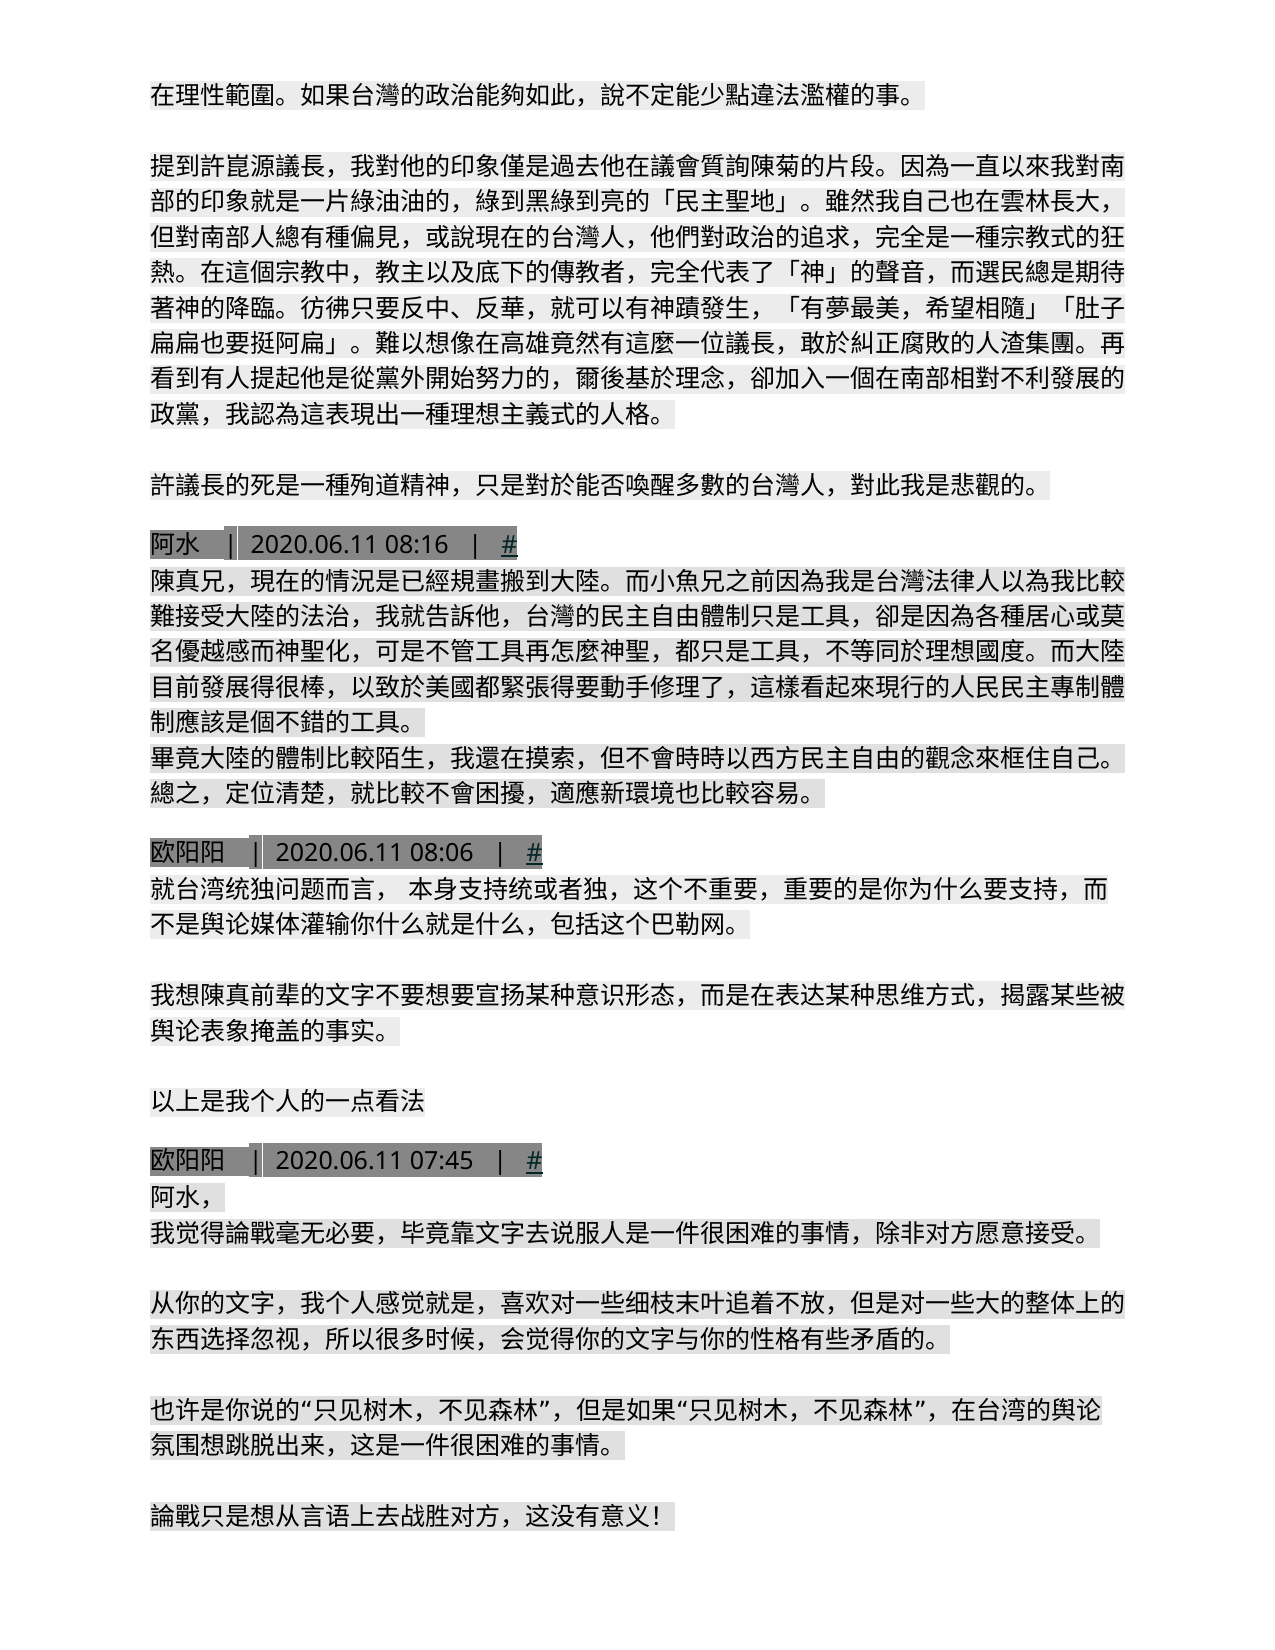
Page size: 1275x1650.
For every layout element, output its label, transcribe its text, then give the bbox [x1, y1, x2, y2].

text 在理性範圍。如果台灣的政治能夠如此，說不定能少點違法濫權的事。 提到許崑源議長，我對他的印象僅是過去他在議會質詢陳菊的片段。因為一直以來我對南部的印象就是一片綠油油的，綠到黑綠到亮的「民主聖地」。雖然我自己也在雲林長大，但對南部人總有種偏見，或說現在的台灣人，他們對政治的追求，完全是一種宗教式的狂熱。在這個宗教中，教主以及底下的傳教者，完全代表了「神」的聲音，而選民總是期待著神的降臨。彷彿只要反中、反華，就可以有神蹟發生，「有夢最美，希望相隨」「肚子扁扁也要挺阿扁」。難以想像在高雄竟然有這麼一位議長，敢於糾正腐敗的人渣集團。再看到有人提起他是從黨外開始努力的，爾後基於理念，卻加入一個在南部相對不利發展的政黨，我認為這表現出一種理想主義式的人格。 許議長的死是一種殉道精神，只是對於能否喚醒多數的台灣人，對此我是悲觀的。 [150, 75, 1125, 500]
text 阿水 | 2020.06.11 08:16 | # [150, 525, 1125, 560]
text 陳真兄，現在的情況是已經規畫搬到大陸。而小魚兄之前因為我是台灣法律人以為我比較難接受大陸的法治，我就告訴他，台灣的民主自由體制只是工具，卻是因為各種居心或莫名優越感而神聖化，可是不管工具再怎麼神聖，都只是工具，不等同於理想國度。而大陸目前發展得很棒，以致於美國都緊張得要動手修理了，這樣看起來現行的人民民主專制體制應該是個不錯的工具。 畢竟大陸的體制比較陌生，我還在摸索，但不會時時以西方民主自由的觀念來框住自己。總之，定位清楚，就比較不會困擾，適應新環境也比較容易。 [150, 560, 1125, 808]
text 就台湾统独问题而言， 本身支持统或者独，这个不重要，重要的是你为什么要支持，而不是舆论媒体灌输你什么就是什么，包括这个巴勒网。 我想陳真前辈的文字不要想要宣扬某种意识形态，而是在表达某种思维方式，揭露某些被舆论表象掩盖的事实。 以上是我个人的一点看法 [150, 869, 1125, 1117]
text 欧阳阳 | 2020.06.11 08:06 | # [150, 833, 1125, 869]
text 阿水， 我觉得論戰毫无必要，毕竟靠文字去说服人是一件很困难的事情，除非对方愿意接受。 从你的文字，我个人感觉就是，喜欢对一些细枝末叶追着不放，但是对一些大的整体上的东西选择忽视，所以很多时候，会觉得你的文字与你的性格有些矛盾的。 也许是你说的“只见树木，不见森林”，但是如果“只见树木，不见森林”，在台湾的舆论氛围想跳脱出来，这是一件很困难的事情。 論戰只是想从言语上去战胜对方，这没有意义！ [150, 1177, 1125, 1567]
text 欧阳阳 | 2020.06.11 07:45 | # [150, 1142, 1125, 1177]
